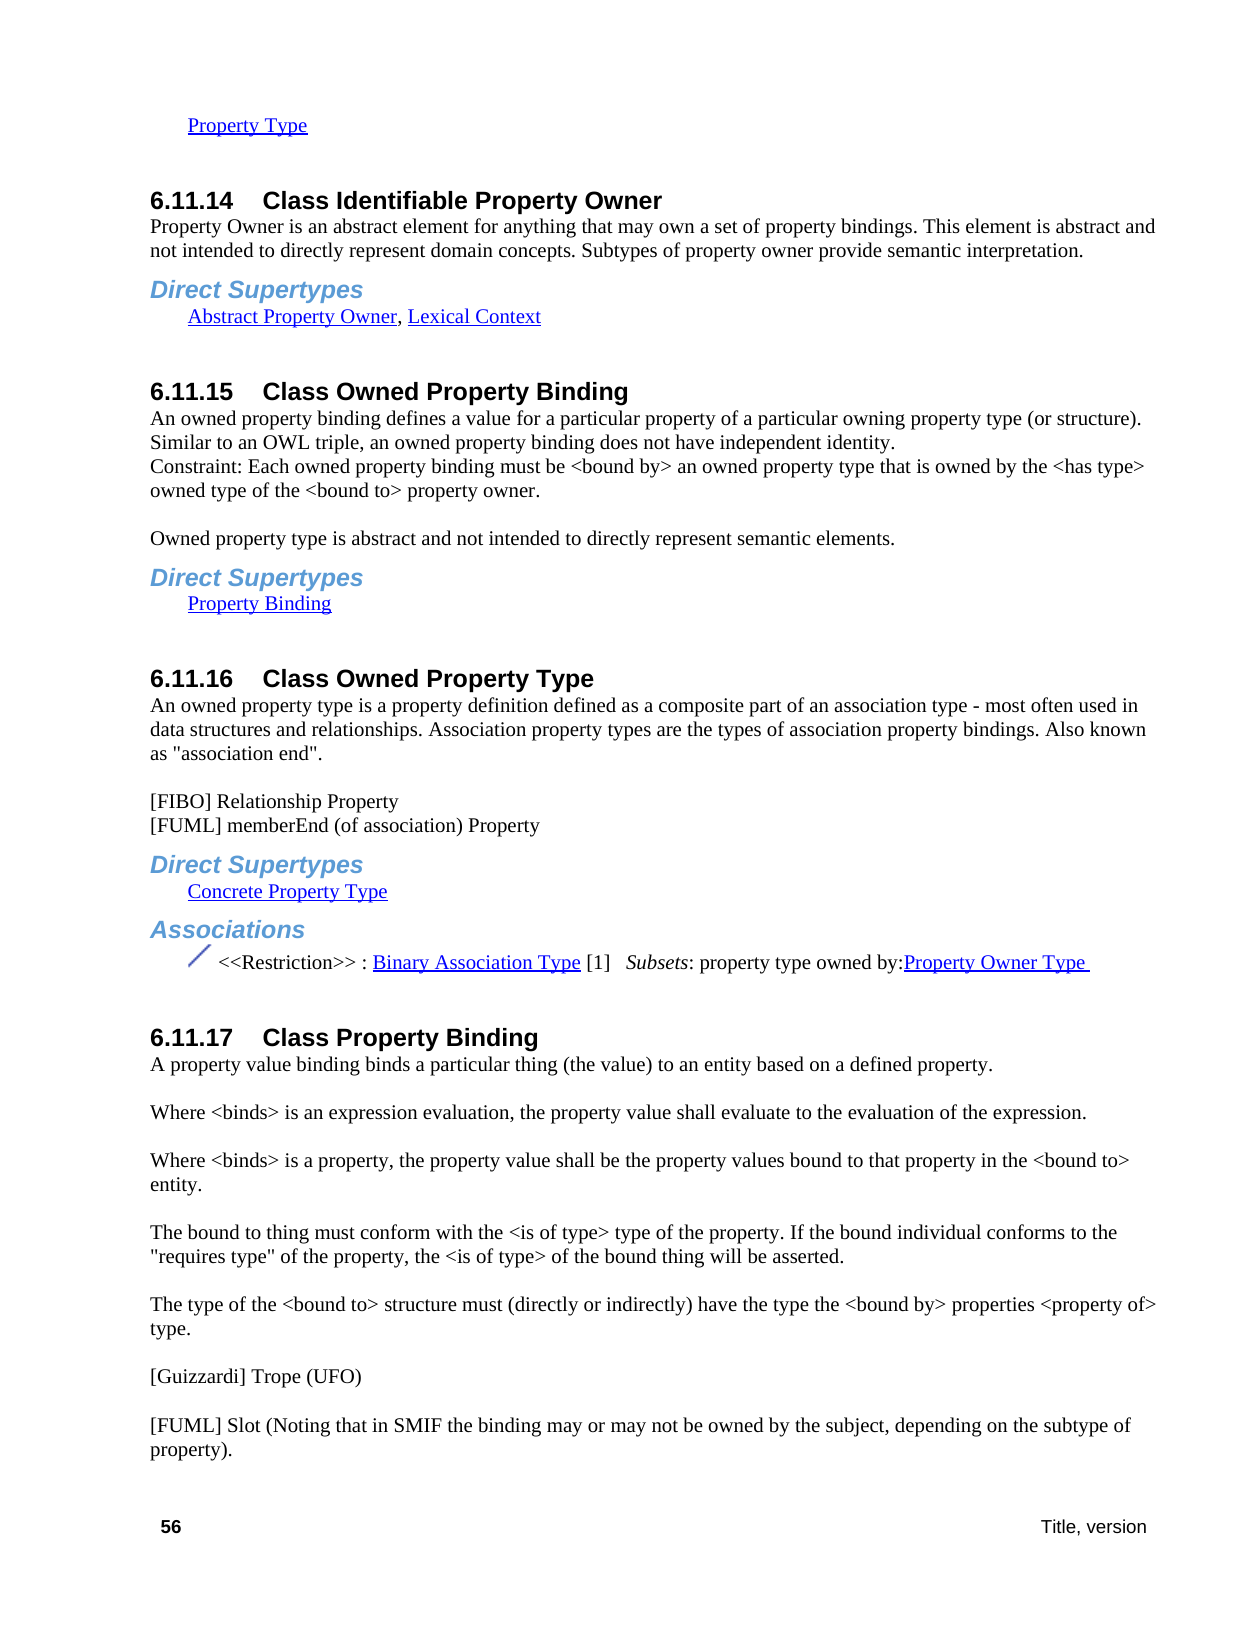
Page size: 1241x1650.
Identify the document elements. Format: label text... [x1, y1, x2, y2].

text A property value binding binds a particular thing (the value) to an entity based on a defined property. Where <binds> is an expression evaluation, the property value shall evaluate to the evaluation of the expression. Where <binds> is a property, the property value shall be the property values bound to that property in the <bound to> entity. The bound to thing must conform with the <is of type> type of the property. If the bound individual conforms to the "requires type" of the property, the <is of type> of the bound thing will be asserted. The type of the <bound to> structure must (directly or indirectly) have the type the <bound by> properties <property of> type. [Guizzardi] Trope (UFO) [FUML] Slot (Noting that in SMIF the binding may or may not be owned by the subject, depending on the subtype of property). [150, 1052, 1165, 1461]
subtitle Class Owned Property Binding [150, 377, 1165, 406]
subtitle Associations [150, 915, 1165, 944]
subtitle Class Property Binding [150, 1023, 1165, 1052]
subtitle Direct Supertypes [150, 850, 1165, 879]
subtitle Class Identifiable Property Owner [150, 186, 1165, 214]
text Abstract Property Owner, Lexical Context [187, 304, 1165, 328]
text Property Binding [187, 591, 1165, 615]
text Property Owner is an abstract element for anything that may own a set of property bindings. This element is abstract and not intended to directly represent domain concepts. Subtypes of property owner provide semantic interpretation. [150, 214, 1165, 262]
picture [187, 943, 213, 969]
subtitle Direct Supertypes [150, 275, 1165, 304]
text An owned property type is a property definition defined as a composite part of an association type - most often used in data structures and relationships. Association property types are the types of association property bindings. Also known as "association end". [FIBO] Relationship Property [FUML] memberEnd (of association) Property [150, 693, 1165, 837]
subtitle Direct Supertypes [150, 562, 1165, 591]
text Property Type [187, 112, 1165, 137]
text Concrete Property Type [187, 879, 1165, 903]
subtitle Class Owned Property Type [150, 664, 1165, 693]
text <<Restriction>> : Binary Association Type [1] Subsets: property type owned by:Property Owner Type [187, 944, 1165, 974]
text An owned property binding defines a value for a particular property of a particular owning property type (or structure). Similar to an OWL triple, an owned property binding does not have independent identity. Constraint: Each owned property binding must be <bound by> an owned property type that is owned by the <has type> owned type of the <bound to> property owner. Owned property type is abstract and not intended to directly represent semantic elements. [150, 406, 1165, 550]
